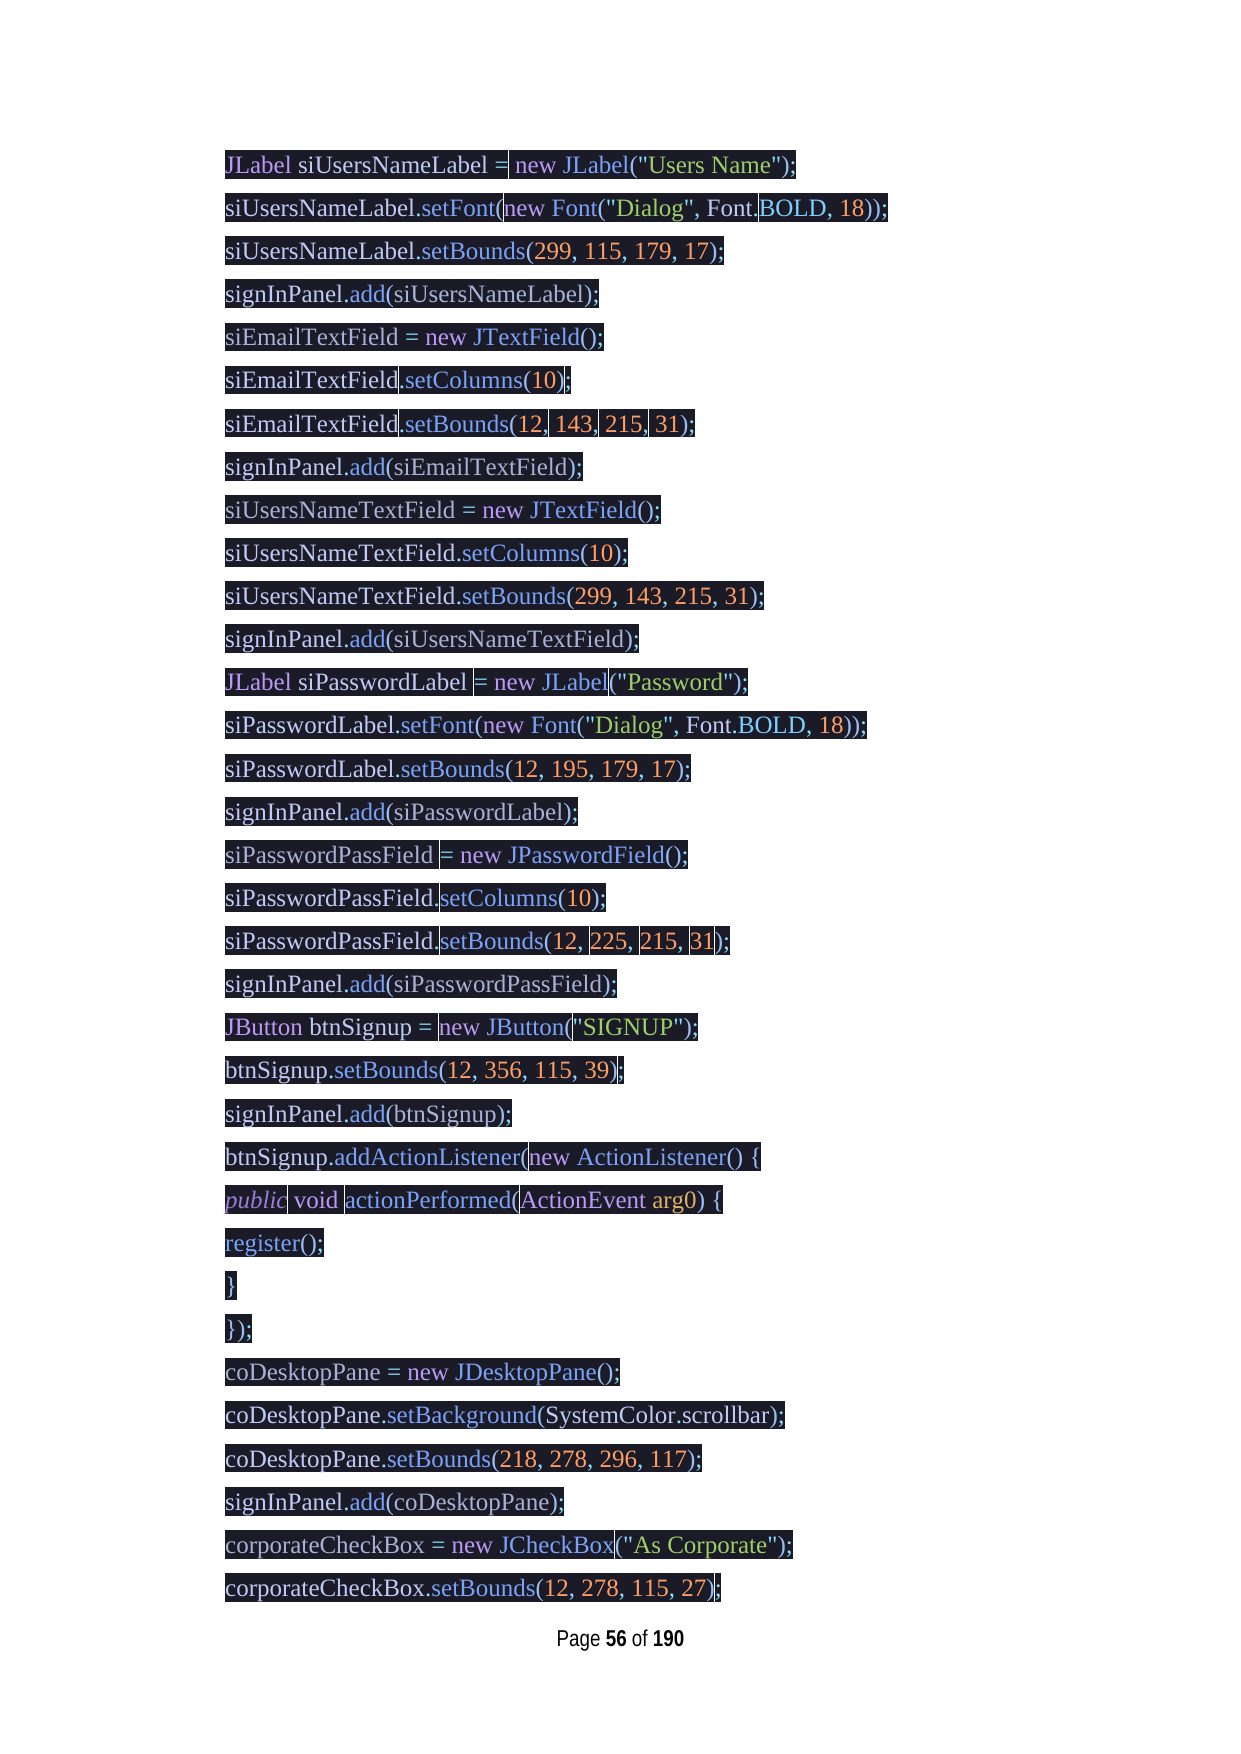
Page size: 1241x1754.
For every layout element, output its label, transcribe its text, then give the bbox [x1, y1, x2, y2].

text JLabel siUsersNameLabel = new JLabel("Users Name"); [225, 150, 1090, 179]
text siUsersNameTextField = new JTextField(); [225, 495, 1090, 524]
text btnSignup.addActionListener(new ActionListener() { [225, 1142, 1090, 1171]
text JLabel siPasswordLabel = new JLabel("Password"); [225, 667, 1090, 696]
text siPasswordPassField.setColumns(10); [225, 883, 1090, 912]
text register(); [225, 1228, 1090, 1257]
text siPasswordLabel.setBounds(12, 195, 179, 17); [225, 754, 1090, 782]
text corporateCheckBox.setBounds(12, 278, 115, 27); [225, 1573, 1090, 1602]
text coDesktopPane.setBackground(SystemColor.scrollbar); [225, 1401, 1090, 1429]
text siUsersNameTextField.setColumns(10); [225, 538, 1090, 567]
text JButton btnSignup = new JButton("SIGNUP"); [225, 1012, 1090, 1041]
text siPasswordLabel.setFont(new Font("Dialog", Font.BOLD, 18)); [225, 711, 1090, 739]
text signInPanel.add(btnSignup); [225, 1099, 1090, 1127]
text siUsersNameLabel.setFont(new Font("Dialog", Font.BOLD, 18)); [225, 193, 1090, 222]
text coDesktopPane.setBounds(218, 278, 296, 117); [225, 1444, 1090, 1472]
text corporateCheckBox = new JCheckBox("As Corporate"); [225, 1530, 1090, 1559]
text } [225, 1271, 1090, 1300]
text signInPanel.add(siEmailTextField); [225, 452, 1090, 481]
text }); [225, 1314, 1090, 1343]
text siEmailTextField.setBounds(12, 143, 215, 31); [225, 409, 1090, 437]
text siUsersNameLabel.setBounds(299, 115, 179, 17); [225, 236, 1090, 265]
text public void actionPerformed(ActionEvent arg0) { [225, 1185, 1090, 1214]
text siPasswordPassField.setBounds(12, 225, 215, 31); [225, 926, 1090, 955]
text siPasswordPassField = new JPasswordField(); [225, 840, 1090, 869]
text signInPanel.add(coDesktopPane); [225, 1487, 1090, 1516]
text signInPanel.add(siPasswordPassField); [225, 969, 1090, 998]
text siUsersNameTextField.setBounds(299, 143, 215, 31); [225, 581, 1090, 610]
text siEmailTextField = new JTextField(); [225, 322, 1090, 351]
text btnSignup.setBounds(12, 356, 115, 39); [225, 1056, 1090, 1084]
text signInPanel.add(siPasswordLabel); [225, 797, 1090, 826]
text signInPanel.add(siUsersNameLabel); [225, 279, 1090, 308]
text signInPanel.add(siUsersNameTextField); [225, 624, 1090, 653]
text siEmailTextField.setColumns(10); [225, 366, 1090, 394]
text coDesktopPane = new JDesktopPane(); [225, 1357, 1090, 1386]
